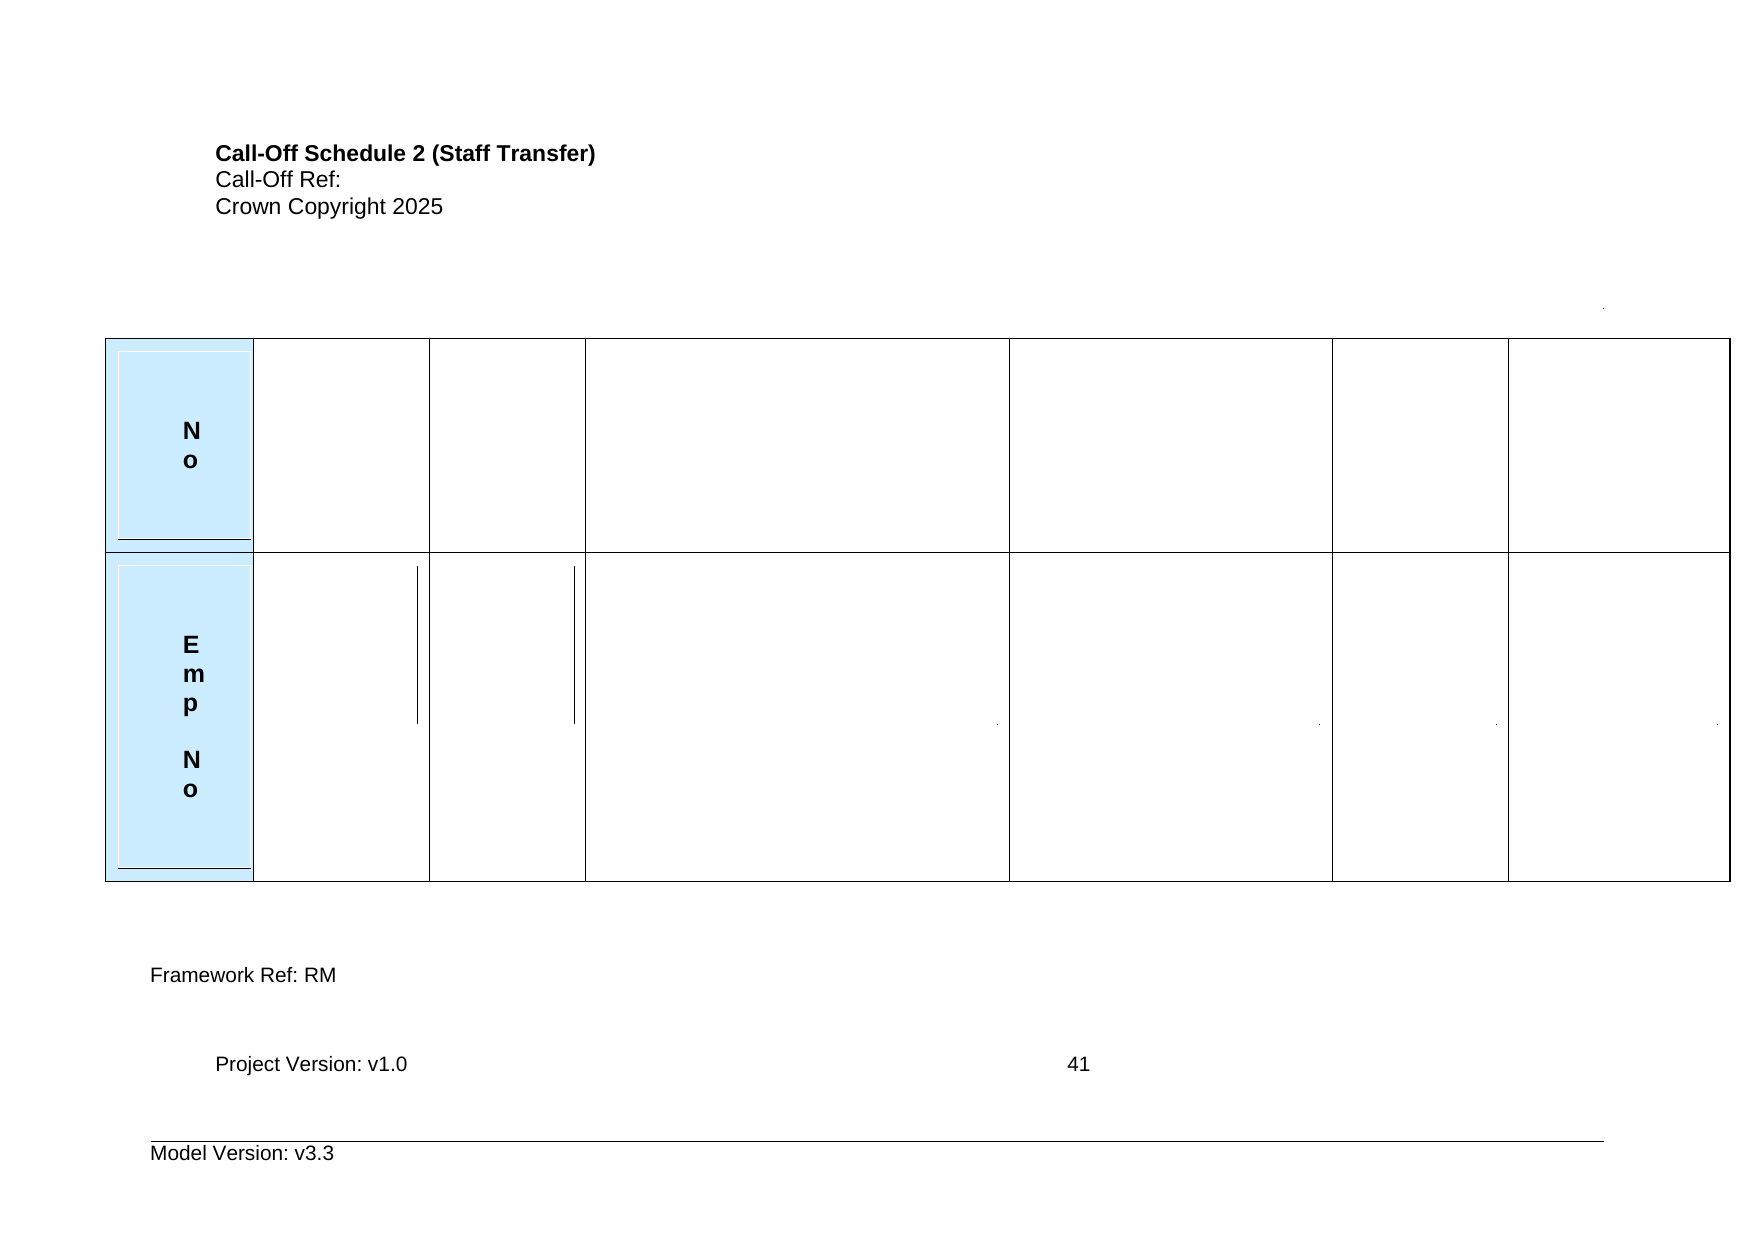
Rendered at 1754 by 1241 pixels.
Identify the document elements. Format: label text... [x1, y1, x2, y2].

table_cell [430, 339, 585, 552]
table_cell [254, 339, 429, 552]
table_cell [1509, 553, 1729, 881]
table_cell [1333, 553, 1508, 881]
table_cell [586, 553, 1009, 881]
table_cell [1010, 339, 1332, 552]
table_cell [1333, 339, 1508, 552]
table_cell [586, 339, 1009, 552]
table_cell [1010, 553, 1332, 881]
table_cell [430, 553, 585, 881]
table_cell Emp No [106, 553, 253, 881]
table_cell [254, 553, 429, 881]
table_cell No [106, 339, 253, 552]
table_cell [1509, 339, 1729, 552]
